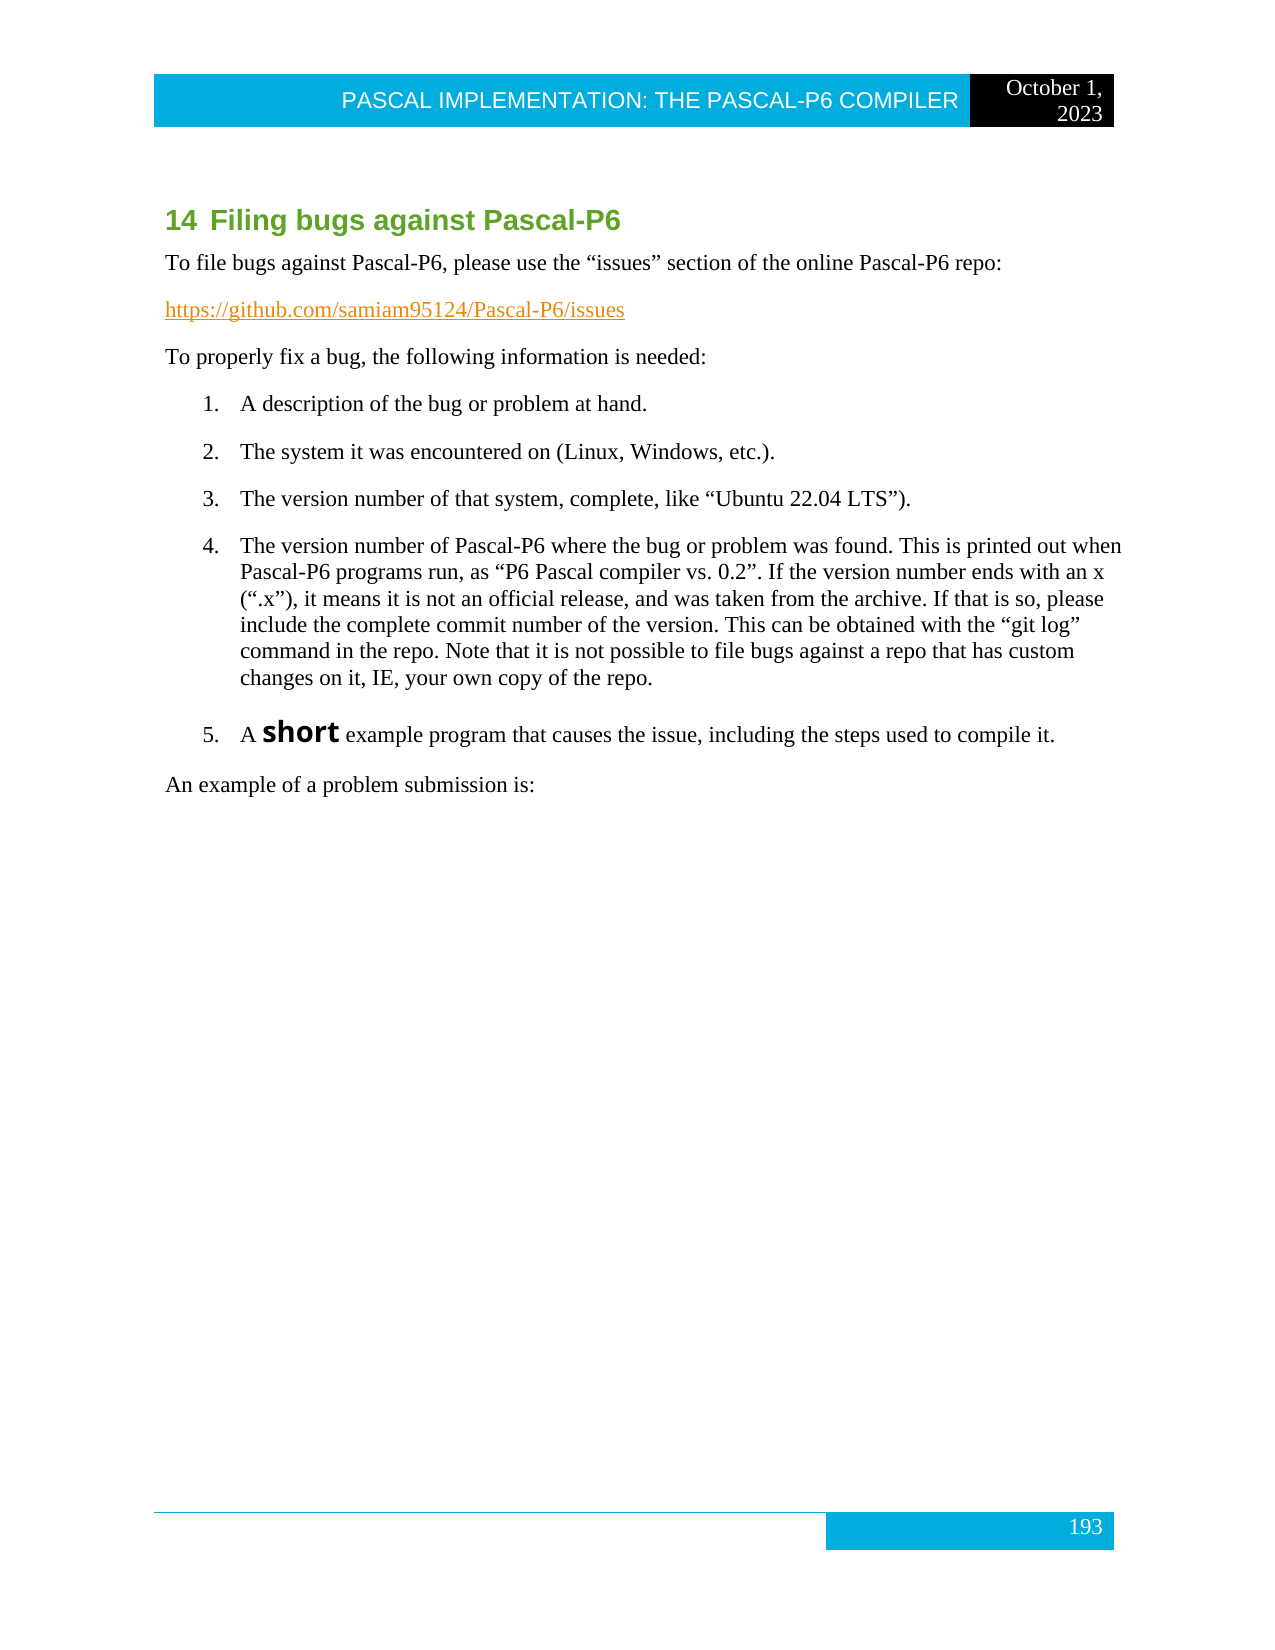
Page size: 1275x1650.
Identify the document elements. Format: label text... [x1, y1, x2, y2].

text To file bugs against Pascal-P6, please use the “issues” section of the online Pascal-P6 repo: [165, 249, 1125, 275]
list A description of the bug or problem at hand. [202, 391, 1125, 417]
list A short example program that causes the issue, including the steps used to compile it. [202, 711, 1125, 751]
list The version number of that system, complete, like “Ubuntu 22.04 LTS”). [202, 485, 1125, 511]
list The version number of Pascal-P6 where the bug or problem was found. This is printed out when Pascal-P6 programs run, as “P6 Pascal compiler vs. 0.2”. If the version number ends with an x (“.x”), it means it is not an official release, and was taken from the archive. If that is so, please include the complete commit number of the version. This can be obtained with the “git log” command in the repo. Note that it is not possible to file bugs against a repo that has custom changes on it, IE, your own copy of the repo. [202, 532, 1125, 690]
subtitle Filing bugs against Pascal-P6 [165, 203, 1125, 236]
text To properly fix a bug, the following information is needed: [165, 343, 1125, 370]
text https://github.com/samiam95124/Pascal-P6/issues [165, 296, 1125, 322]
list The system it was encountered on (Linux, Windows, etc.). [202, 438, 1125, 464]
text An example of a problem submission is: [165, 772, 1125, 798]
